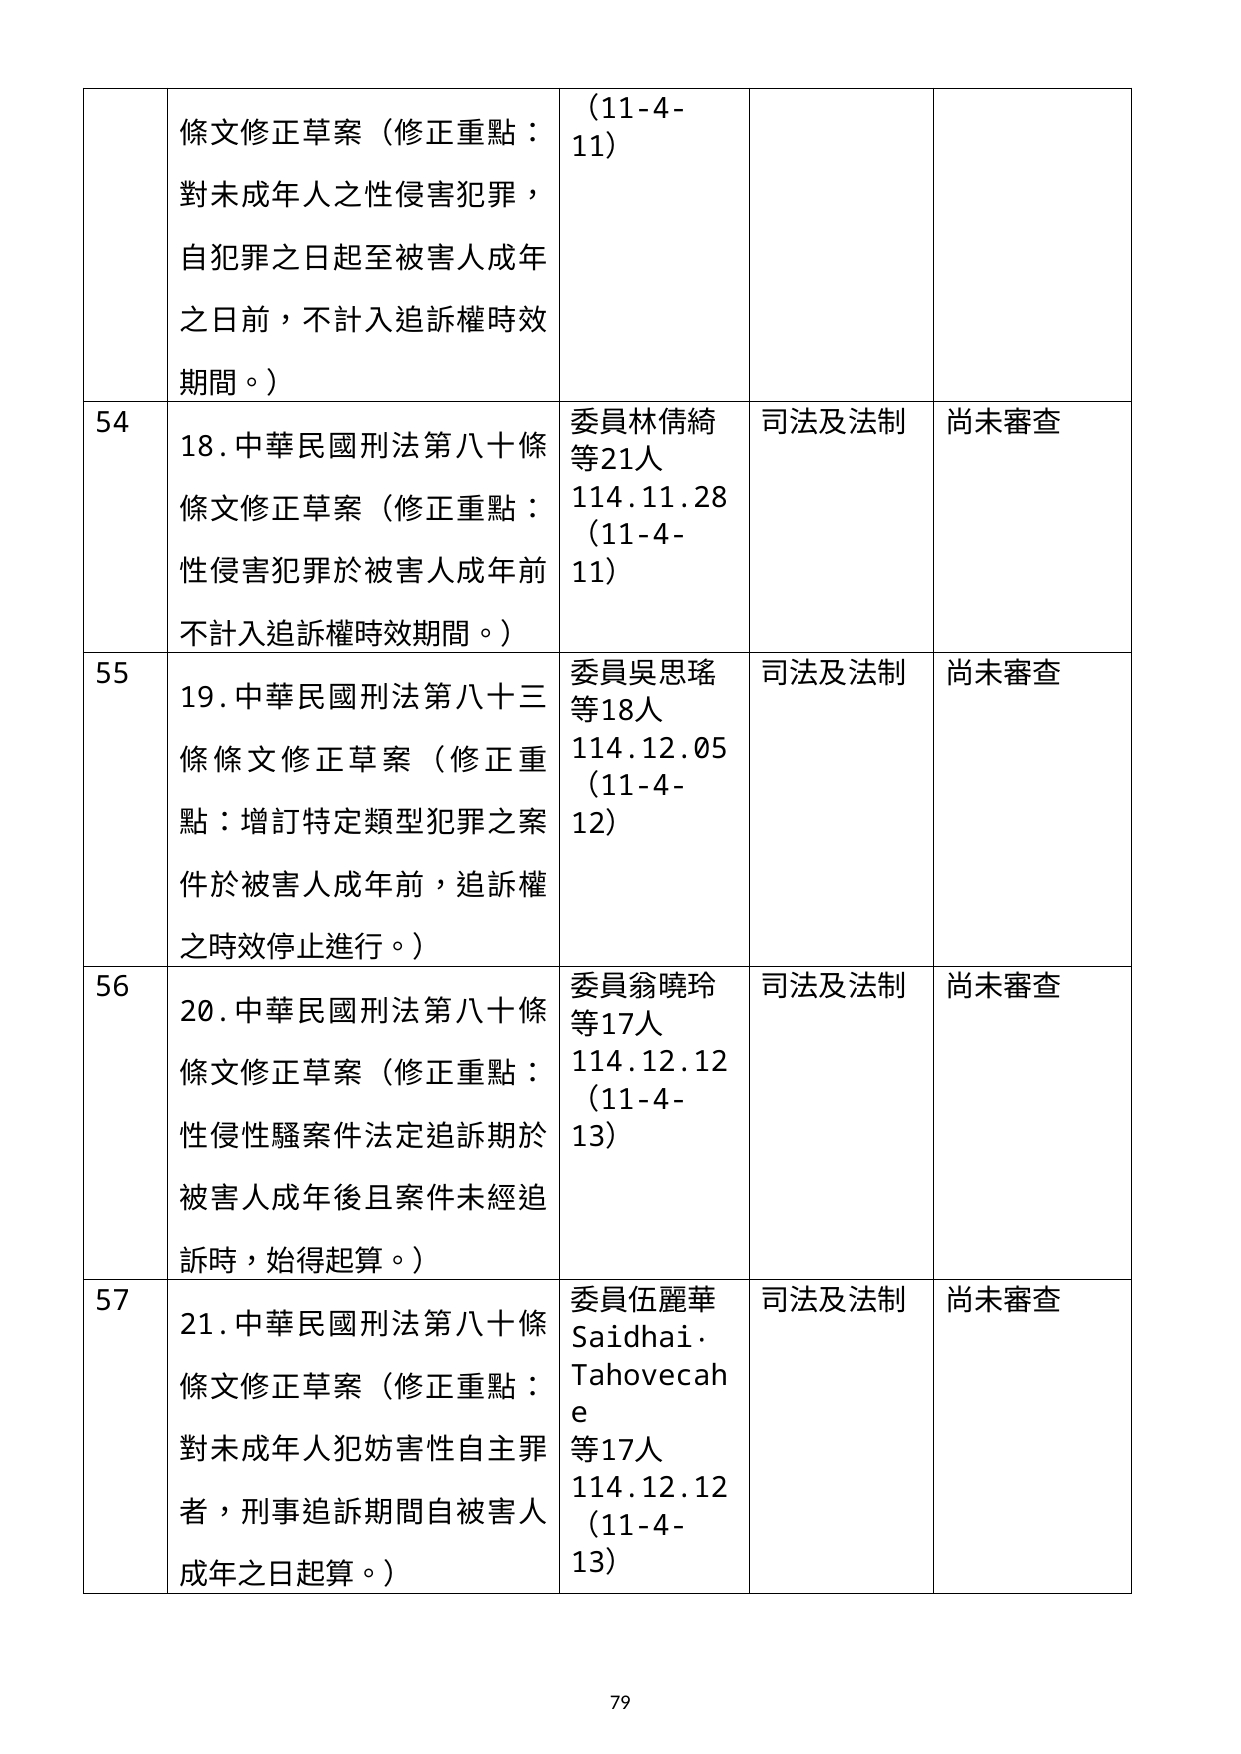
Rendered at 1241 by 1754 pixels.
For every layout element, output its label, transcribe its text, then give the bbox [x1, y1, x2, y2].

table_cell 54 [84, 402, 167, 652]
table_cell 委員吳思瑤 等18人 114.12.05 （11-4-12） [560, 653, 749, 966]
table_cell 55 [84, 653, 167, 966]
table_cell 19.中華民國刑法第八十三條條文修正草案（修正重點：增訂特定類型犯罪之案件於被害人成年前，追訴權之時效停止進行。） [168, 653, 559, 966]
table_cell （11-4-11） [560, 89, 749, 401]
table_cell 委員翁曉玲 等17人 114.12.12 （11-4-13） [560, 967, 749, 1279]
table_cell [934, 89, 1131, 401]
table_cell 尚未審查 [934, 402, 1131, 652]
table_cell 尚未審查 [934, 967, 1131, 1279]
table_cell 21.中華民國刑法第八十條條文修正草案（修正重點：對未成年人犯妨害性自主罪者，刑事追訴期間自被害人成年之日起算。） [168, 1280, 559, 1593]
table_cell 尚未審查 [934, 653, 1131, 966]
table_cell [750, 89, 933, 401]
table_cell 司法及法制 [750, 967, 933, 1279]
table_cell [84, 89, 167, 401]
table_cell 56 [84, 967, 167, 1279]
table_cell 18.中華民國刑法第八十條條文修正草案（修正重點：性侵害犯罪於被害人成年前不計入追訴權時效期間。） [168, 402, 559, 652]
table_cell 司法及法制 [750, 653, 933, 966]
table_cell 委員伍麗華 Saidhai‧ Tahovecahe 等17人 114.12.12 （11-4-13） [560, 1280, 749, 1593]
table_cell 20.中華民國刑法第八十條條文修正草案（修正重點：性侵性騷案件法定追訴期於被害人成年後且案件未經追訴時，始得起算。） [168, 967, 559, 1279]
table_cell 57 [84, 1280, 167, 1593]
table_cell 委員林倩綺 等21人 114.11.28 （11-4-11） [560, 402, 749, 652]
table_cell 尚未審查 [934, 1280, 1131, 1593]
table_cell 司法及法制 [750, 1280, 933, 1593]
table_cell 司法及法制 [750, 402, 933, 652]
table_cell 條文修正草案（修正重點：對未成年人之性侵害犯罪，自犯罪之日起至被害人成年之日前，不計入追訴權時效期間。） [168, 89, 559, 401]
